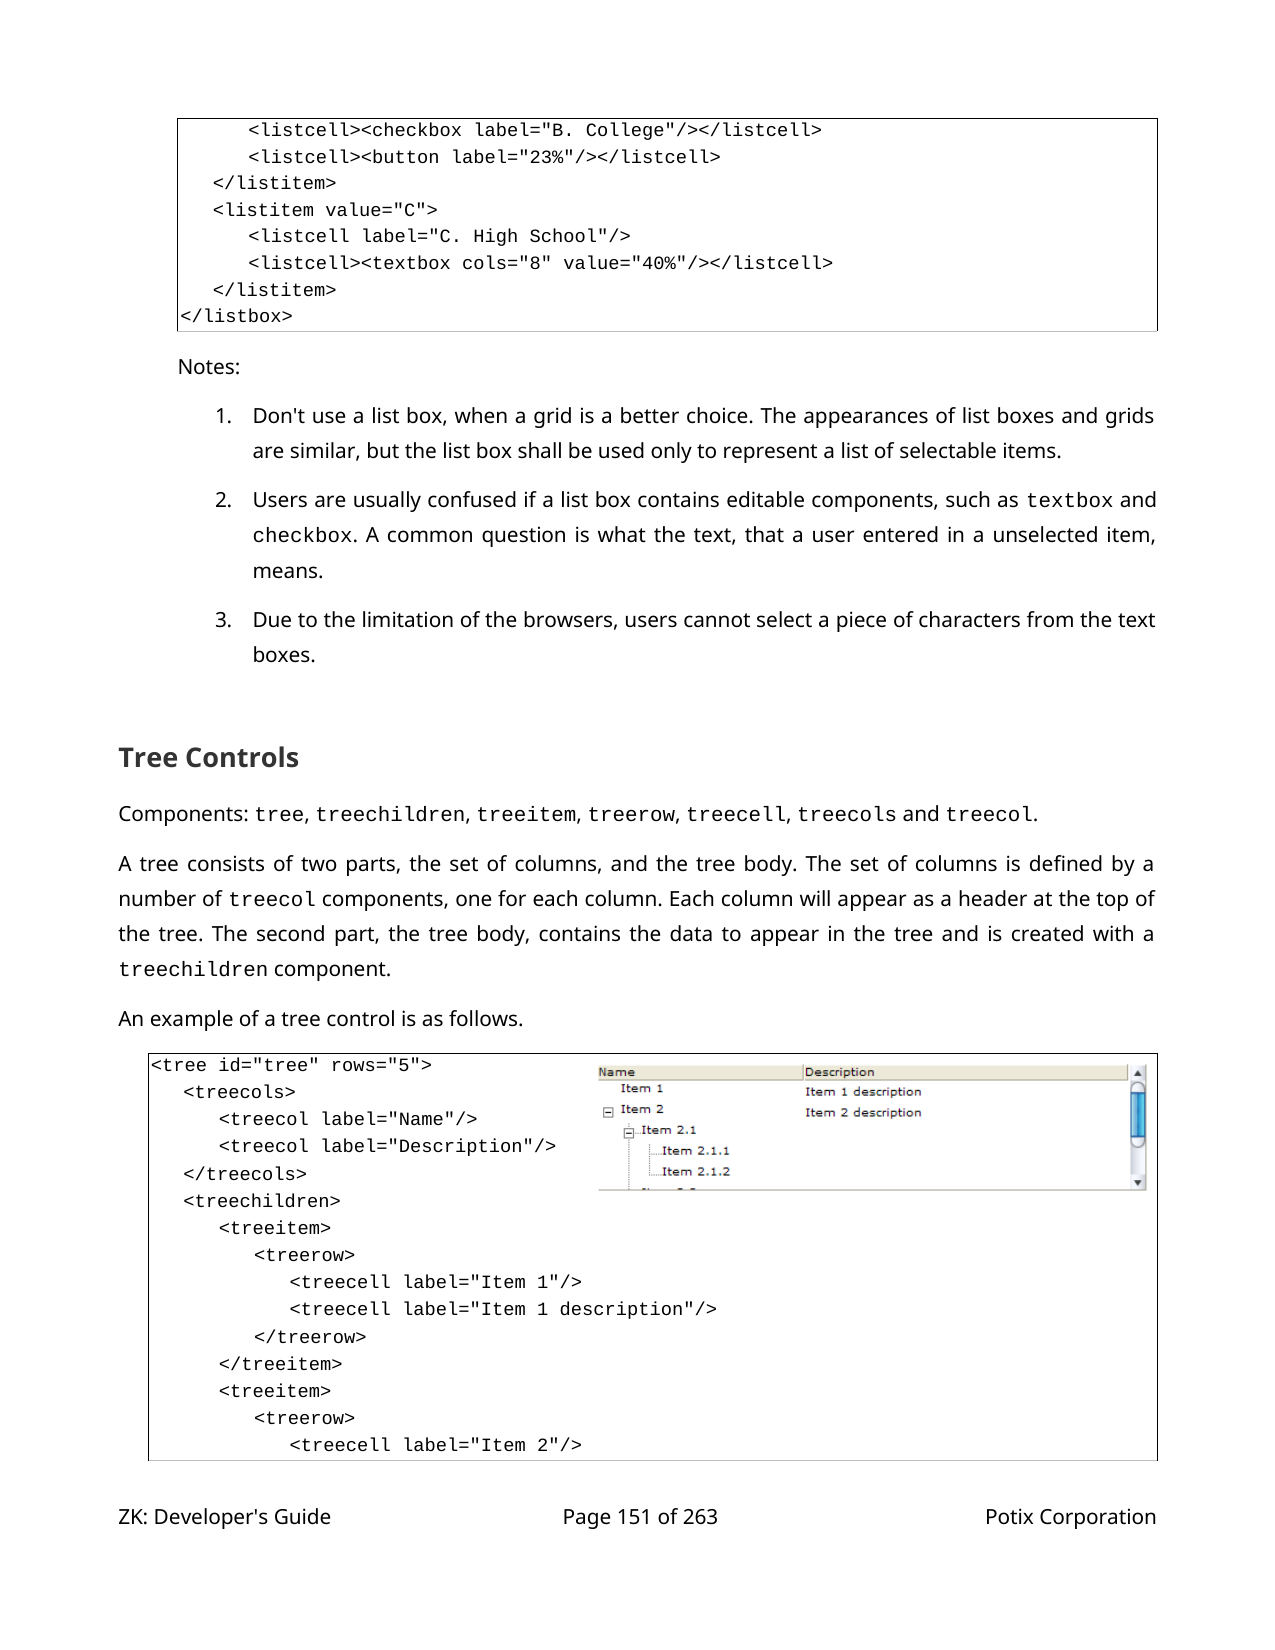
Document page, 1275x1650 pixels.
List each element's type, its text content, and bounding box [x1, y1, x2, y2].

text <treecol label="Description"/> [149, 1134, 594, 1158]
text <treeitem> [149, 1216, 1157, 1240]
picture [594, 1062, 1150, 1193]
text Notes: [177, 352, 1157, 380]
text A tree consists of two parts, the set of columns, and the tree body. The set of columns is defined by a number of treecol components, one for each column. Each column will appear as a header at the top of the tree. The second part, the tree body, contains the data to appear in the tree and is created with a treechildren component. [118, 849, 1157, 983]
text </treecols> [149, 1161, 594, 1186]
text <treecol label="Name"/> [149, 1107, 594, 1131]
text <treecols> [149, 1080, 594, 1104]
list Don't use a list box, when a grid is a better choice. The appearances of list boxes and grids are similar, but the list box shall be used only to represent a list of selectable items. [215, 401, 1157, 464]
text <treecell label="Item 1"/> [149, 1270, 1157, 1294]
text <treecell label="Item 2"/> [149, 1433, 1157, 1460]
text <listcell><checkbox label="B. College"/></listcell> <listcell><button label="23%"/></listcell> </listitem> <listitem value="C"> <listcell label="C. High School"/> <listcell><textbox cols="8" value="40%"/></listcell> </listitem> </listbox> [178, 119, 1157, 331]
list Due to the limitation of the browsers, users cannot select a piece of characters from the text boxes. [215, 605, 1157, 668]
text <treecell label="Item 1 description"/> [149, 1297, 1157, 1322]
text Components: tree, treechildren, treeitem, treerow, treecell, treecols and treecol. [118, 799, 1157, 828]
text <treerow> [149, 1243, 1157, 1267]
text <treechildren> [149, 1188, 1157, 1213]
subtitle Tree Controls [118, 739, 1157, 776]
list Users are usually confused if a list box contains editable components, such as textbox and checkbox. A common question is what the text, that a user entered in a unselected item, means. [215, 485, 1157, 584]
text <treerow> [149, 1406, 1157, 1430]
text </treerow> [149, 1324, 1157, 1349]
text </treeitem> [149, 1352, 1157, 1376]
text An example of a tree control is as follows. [118, 1004, 1157, 1032]
text <treeitem> [149, 1379, 1157, 1403]
text <tree id="tree" rows="5"> [149, 1054, 1157, 1077]
